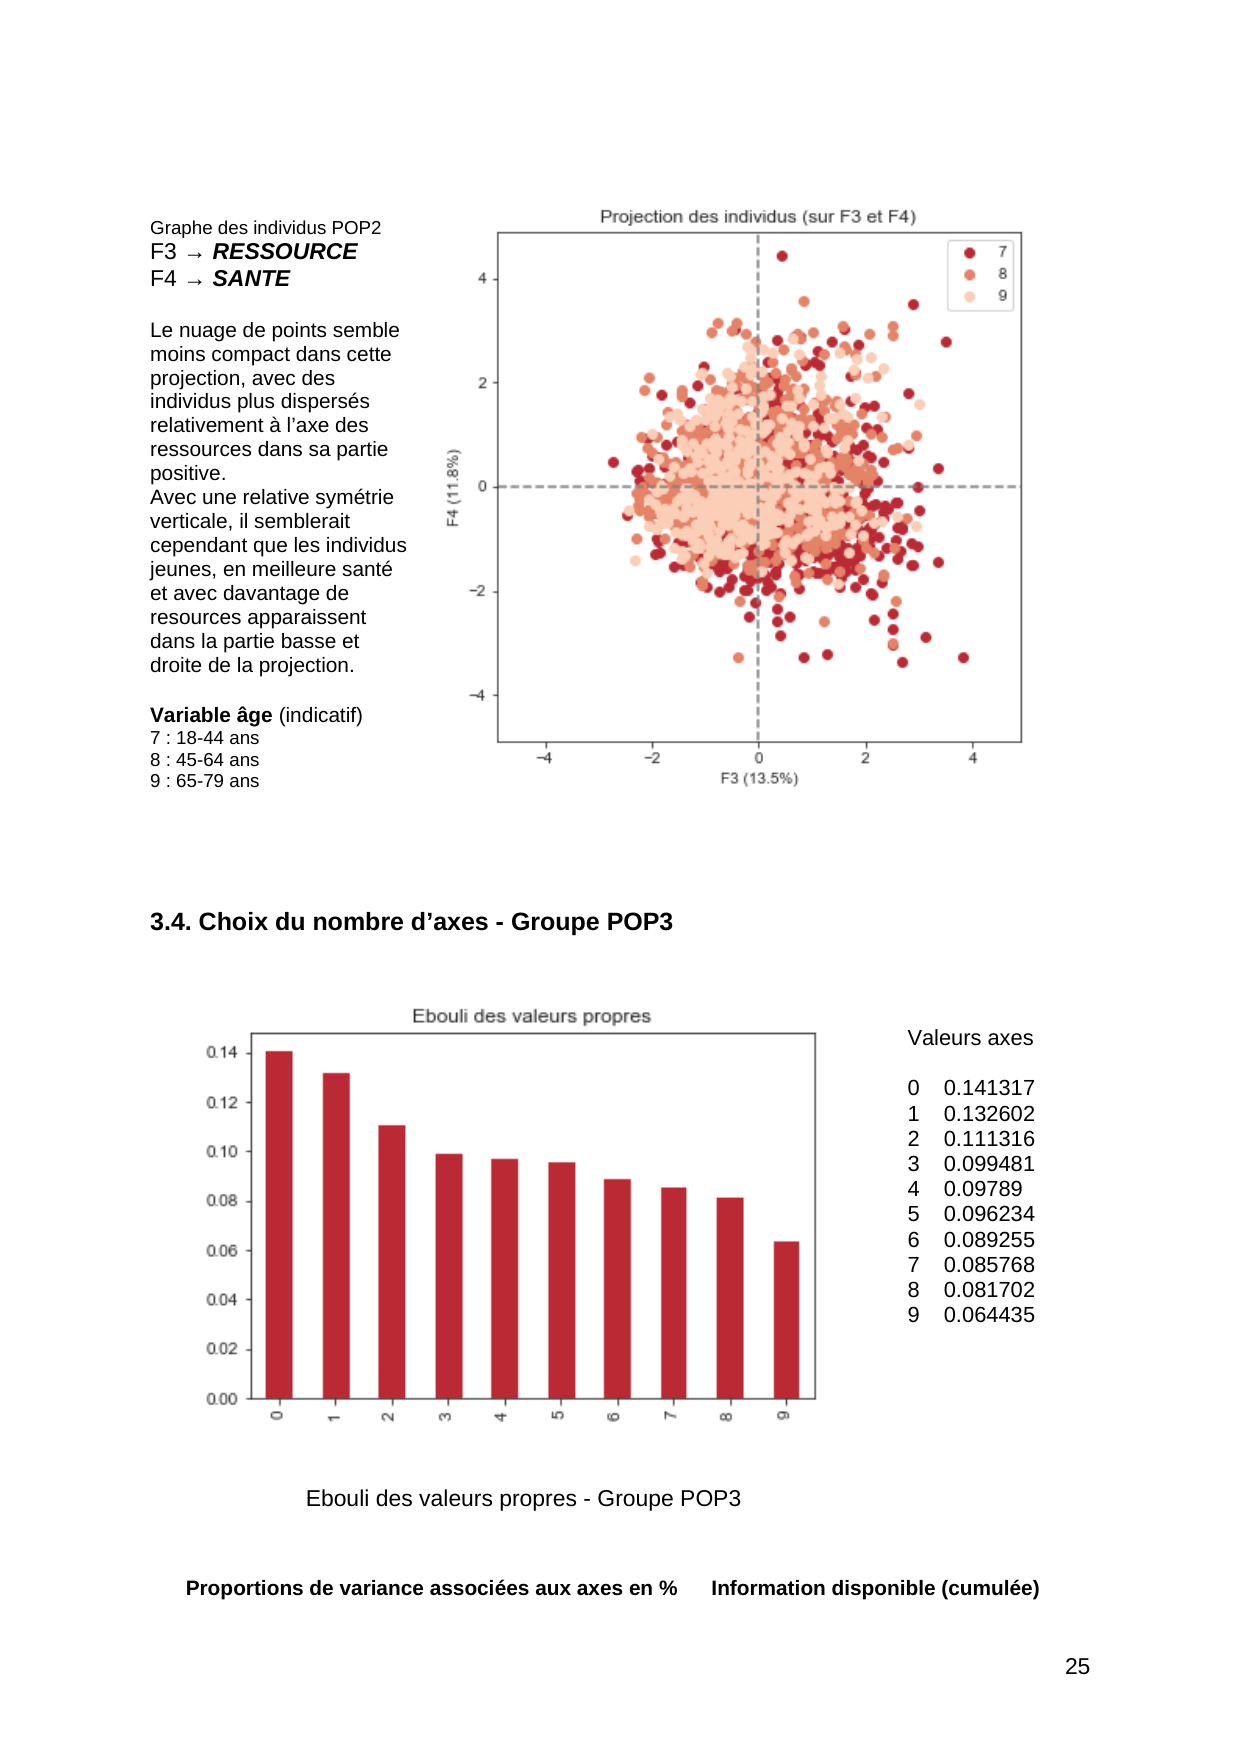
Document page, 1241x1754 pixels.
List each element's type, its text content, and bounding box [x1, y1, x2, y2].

table_cell Graphe des individus POP2 F3 → RESSOURCE F4 → SANTE Le nuage de points semble moins compact dans cette projection, avec des individus plus dispersés relativement à l’axe des ressources dans sa partie positive. Avec une relative symétrie verticale, il semblerait cependant que les individus jeunes, en meilleure santé et avec davantage de resources apparaissent dans la partie basse et droite de la projection. Variable âge (indicatif) 7 : 18-44 ans 8 : 45-64 ans 9 : 65-79 ans [151, 152, 413, 852]
table_cell [415, 826, 1086, 852]
table_header Information disponible (cumulée) [711, 1576, 1090, 1602]
text 3.4. Choix du nombre d’axes - Groupe POP3 [150, 907, 1090, 936]
table_header [150, 1576, 186, 1602]
table_header Proportions de variance associées aux axes en % [186, 1576, 711, 1602]
table_header Valeurs axes 0 0.141317 1 0.132602 2 0.111316 3 0.099481 4 0.09789 5 0.096234 6 0.089255 7 0.085768 8 0.081702 9 0.064435 [898, 964, 1058, 1574]
picture [413, 152, 1088, 826]
table_header Ebouli des valeurs propres - Groupe POP3 [151, 964, 896, 1574]
picture [160, 974, 887, 1459]
